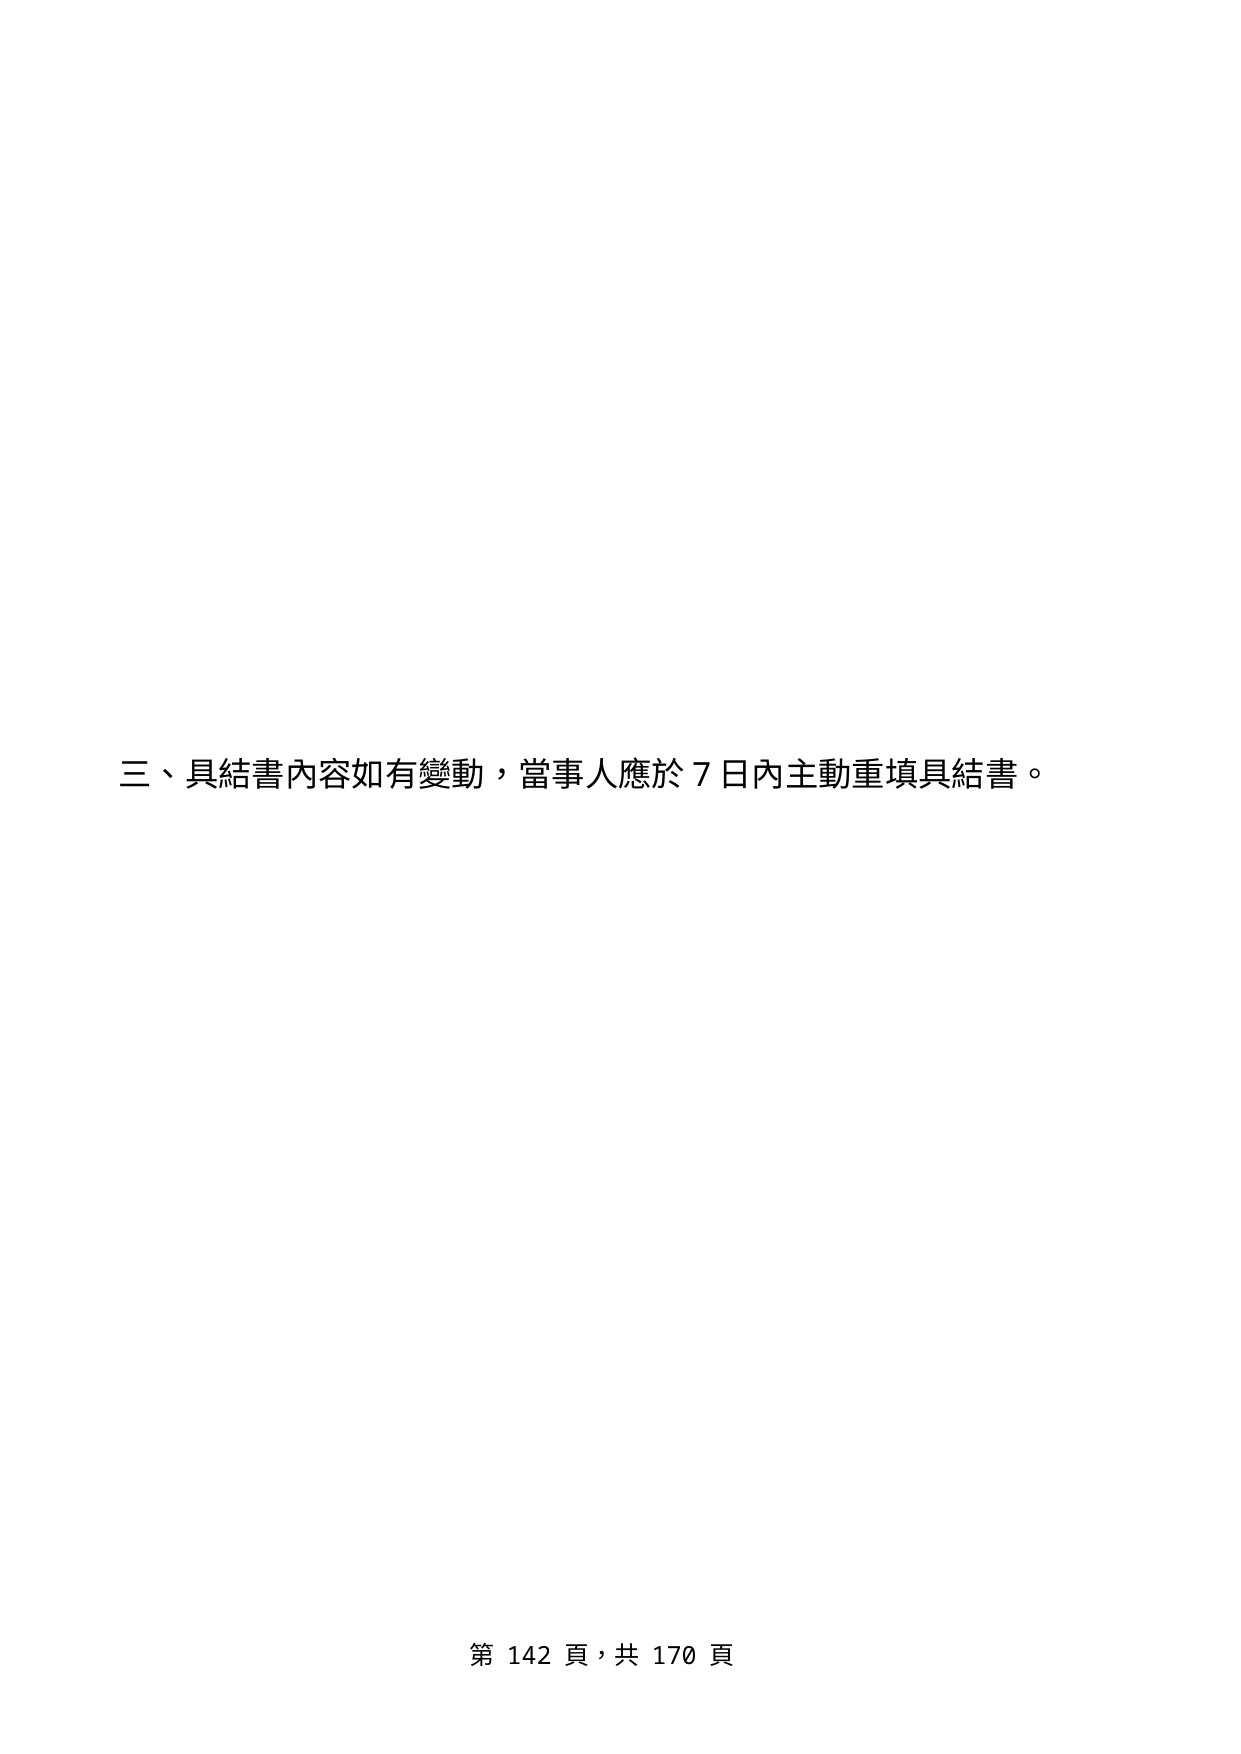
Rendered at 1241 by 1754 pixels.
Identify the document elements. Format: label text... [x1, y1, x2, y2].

text 三、具結書內容如有變動，當事人應於7日內主動重填具結書。 [118, 730, 1122, 793]
